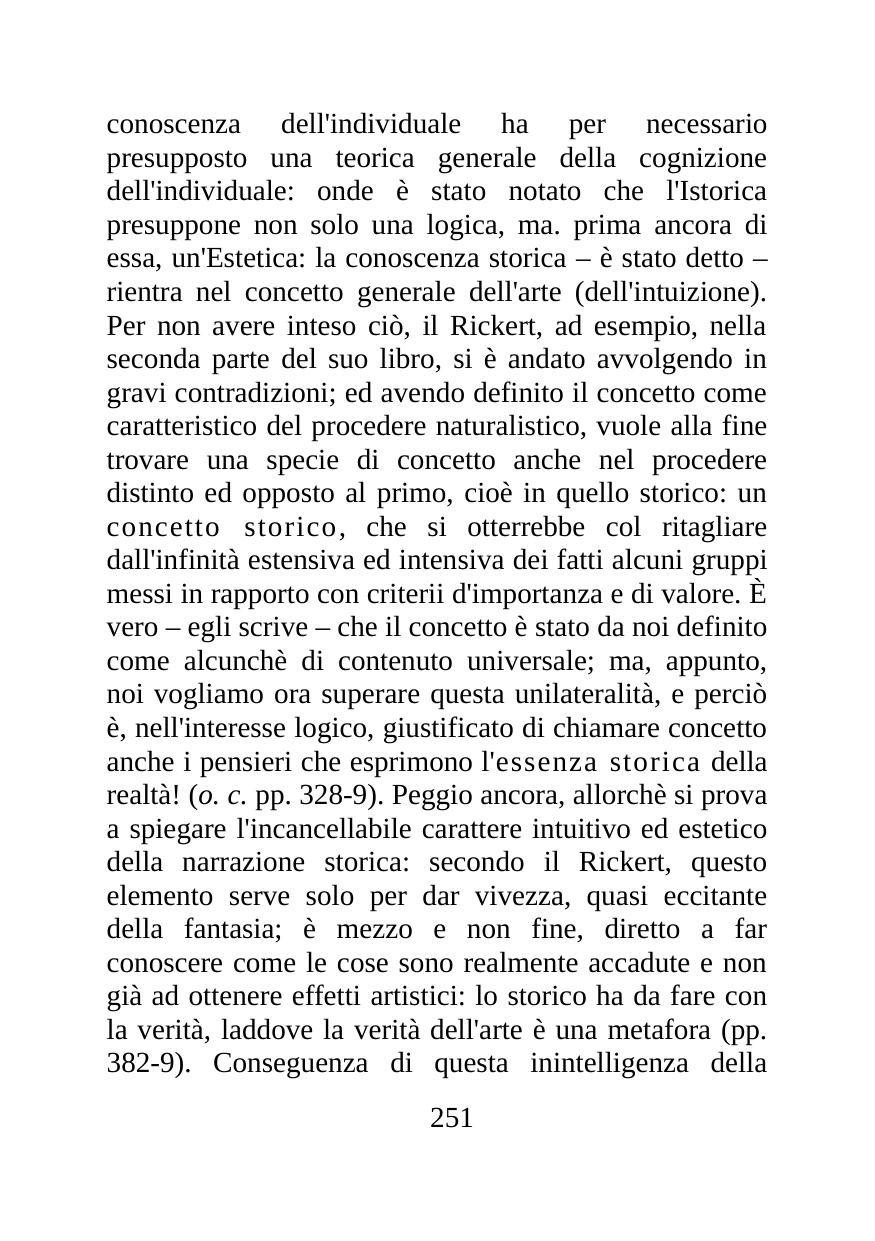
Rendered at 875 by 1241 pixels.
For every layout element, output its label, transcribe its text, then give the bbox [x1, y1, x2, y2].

text conoscenza dell'individuale ha per necessario presupposto una teorica generale della cognizione dell'individuale: onde è stato notato che l'Istorica presuppone non solo una logica, ma. prima ancora di essa, un'Estetica: la conoscenza storica ‒ è stato detto ‒ rientra nel concetto generale dell'arte (dell'intuizione). Per non avere inteso ciò, il Rickert, ad esempio, nella seconda parte del suo libro, si è andato avvolgendo in gravi contradizioni; ed avendo definito il concetto come caratteristico del procedere naturalistico, vuole alla fine trovare una specie di concetto anche nel procedere distinto ed opposto al primo, cioè in quello storico: un concetto storico, che si otterrebbe col ritagliare dall'infinità estensiva ed intensiva dei fatti alcuni gruppi messi in rapporto con criterii d'importanza e di valore. È vero ‒ egli scrive ‒ che il concetto è stato da noi definito come alcunchè di contenuto universale; ma, appunto, noi vogliamo ora superare questa unilateralità, e perciò è, nell'interesse logico, giustificato di chiamare concetto anche i pensieri che esprimono l'essenza storica della realtà! (o. c. pp. 328-9). Peggio ancora, allorchè si prova a spiegare l'incancellabile carattere intuitivo ed estetico della narrazione storica: secondo il Rickert, questo elemento serve solo per dar vivezza, quasi eccitante della fantasia; è mezzo e non fine, diretto a far conoscere come le cose sono realmente accadute e non già ad ottenere effetti artistici: lo storico ha da fare con la verità, laddove la verità dell'arte è una metafora (pp. 382-9). Conseguenza di questa inintelligenza della [106, 106, 768, 1079]
